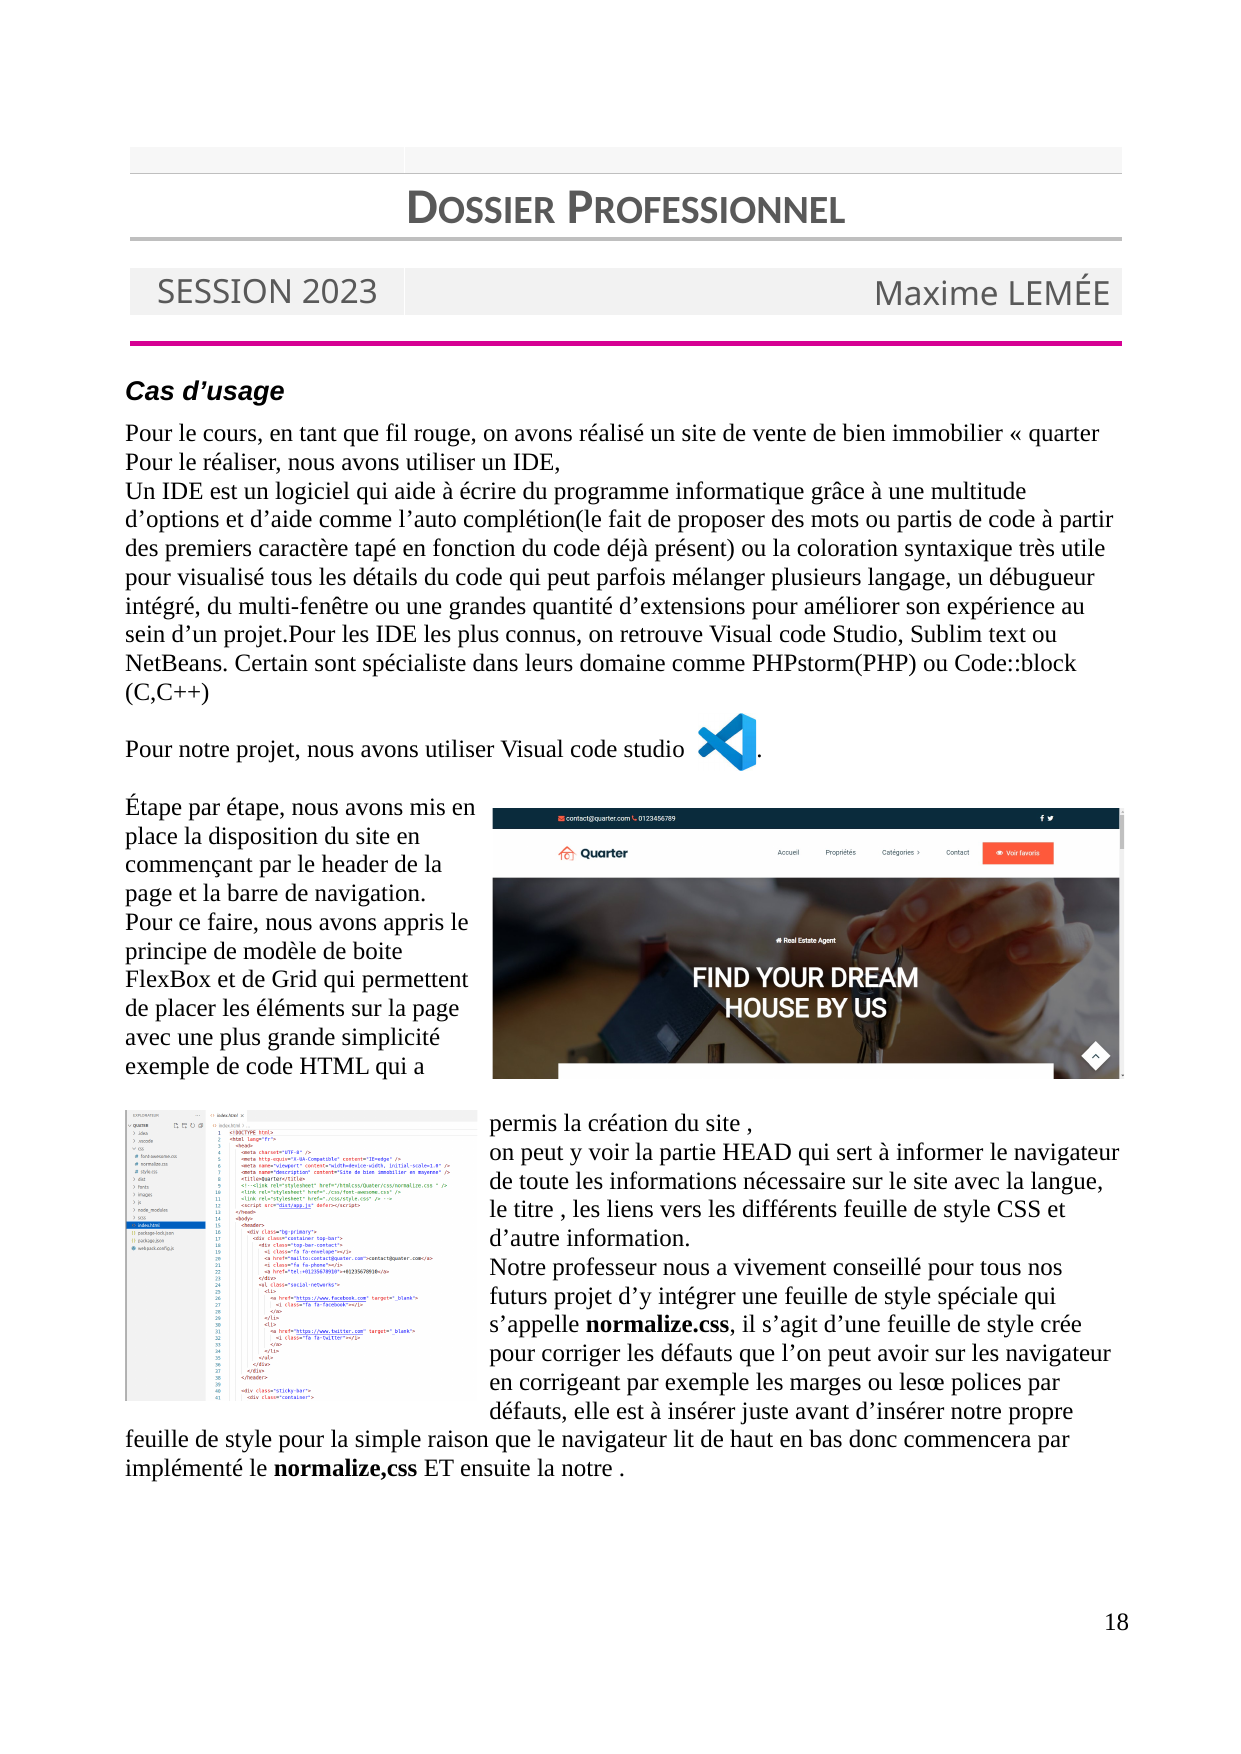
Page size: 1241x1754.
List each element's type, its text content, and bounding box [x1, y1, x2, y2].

text Pour le réaliser, nous avons utiliser un IDE, [125, 447, 1123, 476]
text . [757, 734, 1123, 763]
subtitle Cas d’usage [125, 374, 1123, 406]
picture [698, 713, 757, 771]
text Pour le cours, en tant que fil rouge, on avons réalisé un site de vente de bien immobilier « quarter [125, 418, 1123, 447]
text Pour ce faire, nous avons appris le principe de modèle de boite FlexBox et de Grid qui permettent de placer les éléments sur la page avec une plus grande simplicité [125, 907, 492, 1051]
text Pour notre projet, nous avons utiliser Visual code studio [125, 734, 698, 763]
text Notre professeur nous a vivement conseillé pour tous nos futurs projet d’y intégrer une feuille de style spéciale qui s’appelle normalize.css, il s’agit d’une feuille de style crée pour corriger les défauts que l’on peut avoir sur les navigateur en corrigeant par exemple les marges ou lesœ polices par défauts, elle est à insérer juste avant d’insérer notre propre feuille de style pour la simple raison que le navigateur lit de haut en bas donc commencera par implémenté le normalize,css ET ensuite la notre . [125, 1252, 1123, 1482]
text exemple de code HTML qui a permis la création du site , [125, 1051, 1123, 1137]
text on peut y voir la partie HEAD qui sert à informer le navigateur de toute les informations nécessaire sur le site avec la langue, le titre , les liens vers les différents feuille de style CSS et d’autre information. [126, 1137, 1123, 1252]
picture [492, 808, 1125, 1079]
text Un IDE est un logiciel qui aide à écrire du programme informatique grâce à une multitude d’options et d’aide comme l’auto complétion(le fait de proposer des mots ou partis de code à partir des premiers caractère tapé en fonction du code déjà présent) ou la coloration syntaxique très utile pour visualisé tous les détails du code qui peut parfois mélanger plusieurs langage, un débugueur intégré, du multi-fenêtre ou une grandes quantité d’extensions pour améliorer son expérience au sein d’un projet.Pour les IDE les plus connus, on retrouve Visual code Studio, Sublim text ou NetBeans. Certain sont spécialiste dans leurs domaine comme PHPstorm(PHP) ou Code::block (C,C++) [125, 476, 1123, 706]
text Étape par étape, nous avons mis en place la disposition du site en commençant par le header de la page et la barre de navigation. [125, 792, 1123, 907]
